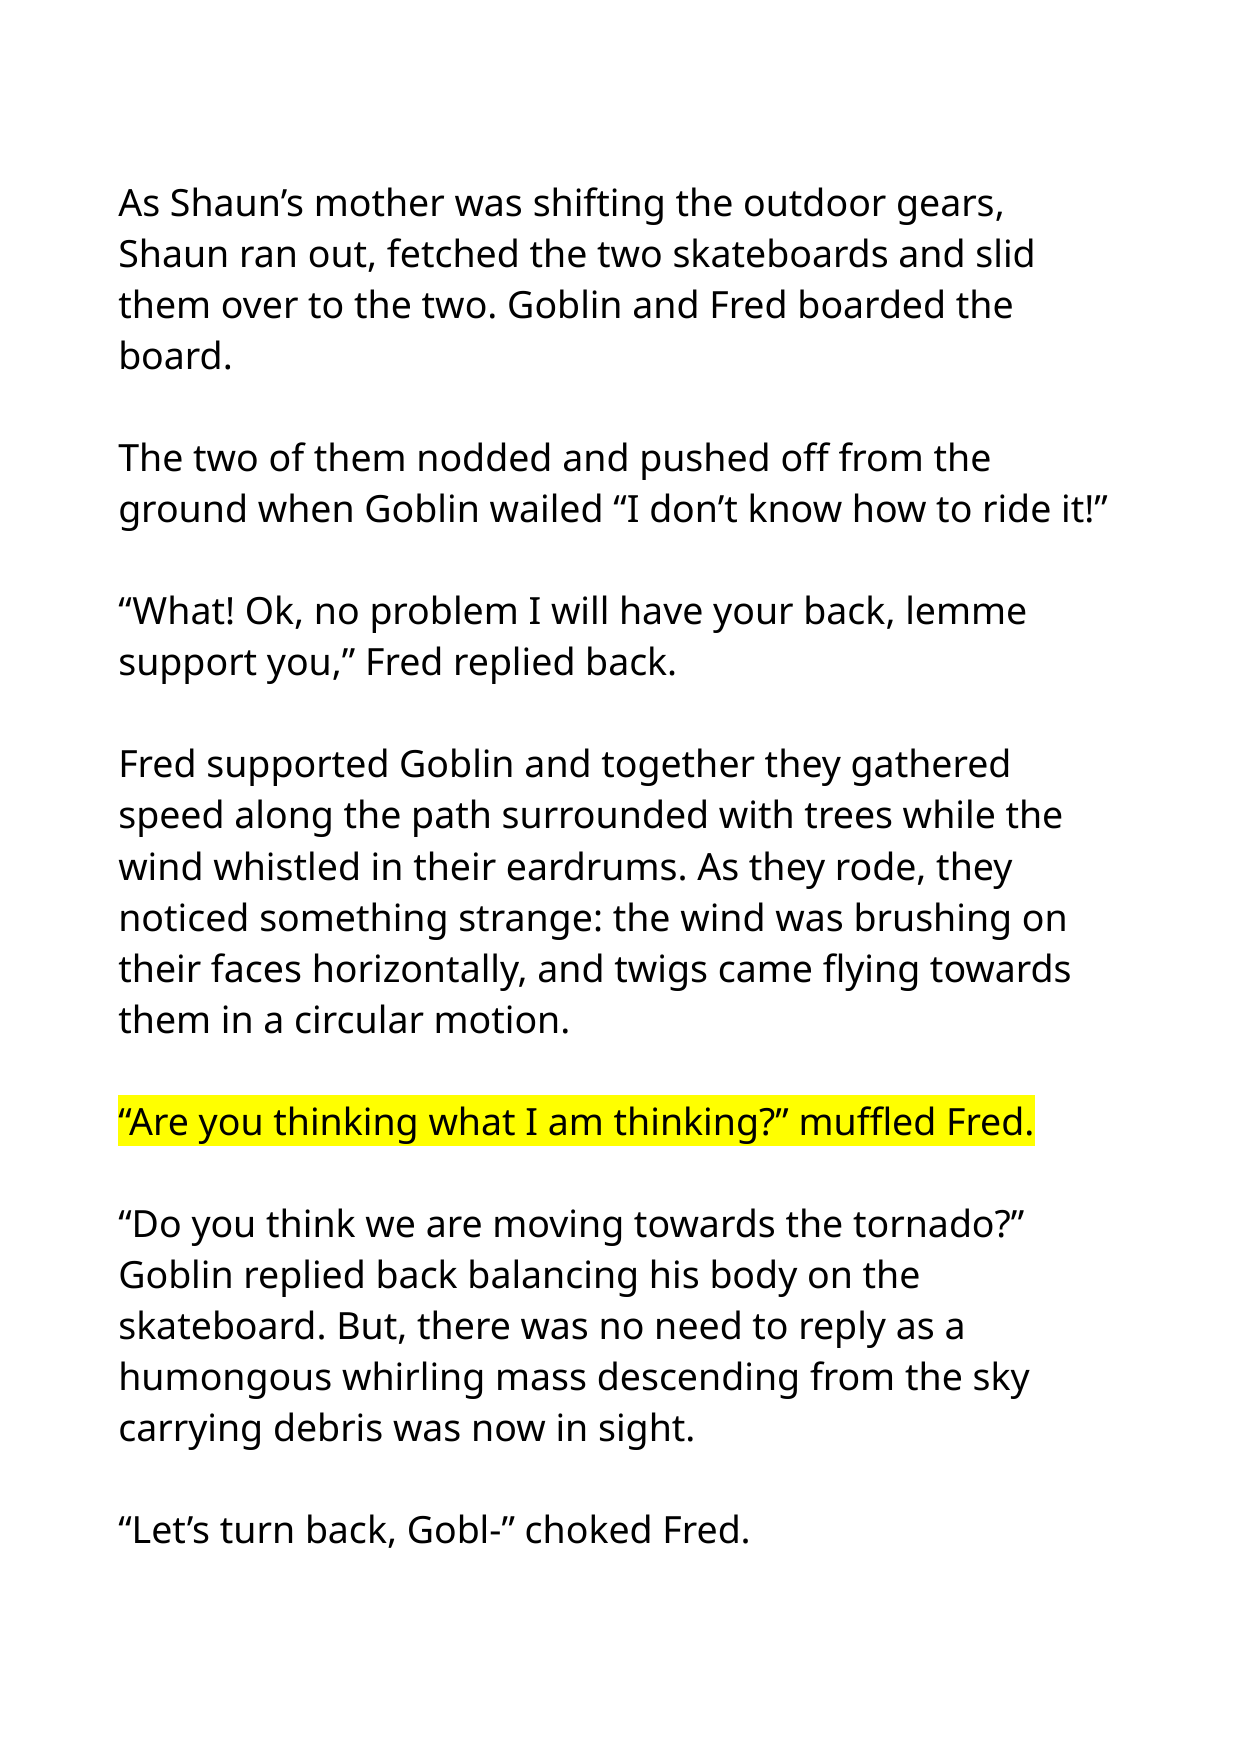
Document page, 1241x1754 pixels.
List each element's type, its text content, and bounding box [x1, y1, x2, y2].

text “What! Ok, no problem I will have your back, lemme support you,” Fred replied back. [118, 585, 1122, 687]
text “Let’s turn back, Gobl-” choked Fred. [118, 1503, 1122, 1554]
text The two of them nodded and pushed off from the ground when Goblin wailed “I don’t know how to ride it!” [118, 432, 1122, 534]
text As Shaun’s mother was shifting the outdoor gears, Shaun ran out, fetched the two skateboards and slid them over to the two. Goblin and Fred boarded the board. [118, 176, 1122, 381]
text “Are you thinking what I am thinking?” muffled Fred. [118, 1095, 1122, 1146]
text “Do you think we are moving towards the tornado?” Goblin replied back balancing his body on the skateboard. But, there was no need to reply as a humongous whirling mass descending from the sky carrying debris was now in sight. [118, 1197, 1122, 1452]
text Fred supported Goblin and together they gathered speed along the path surrounded with trees while the wind whistled in their eardrums. As they rode, they noticed something strange: the wind was brushing on their faces horizontally, and twigs came flying towards them in a circular motion. [118, 738, 1122, 1044]
